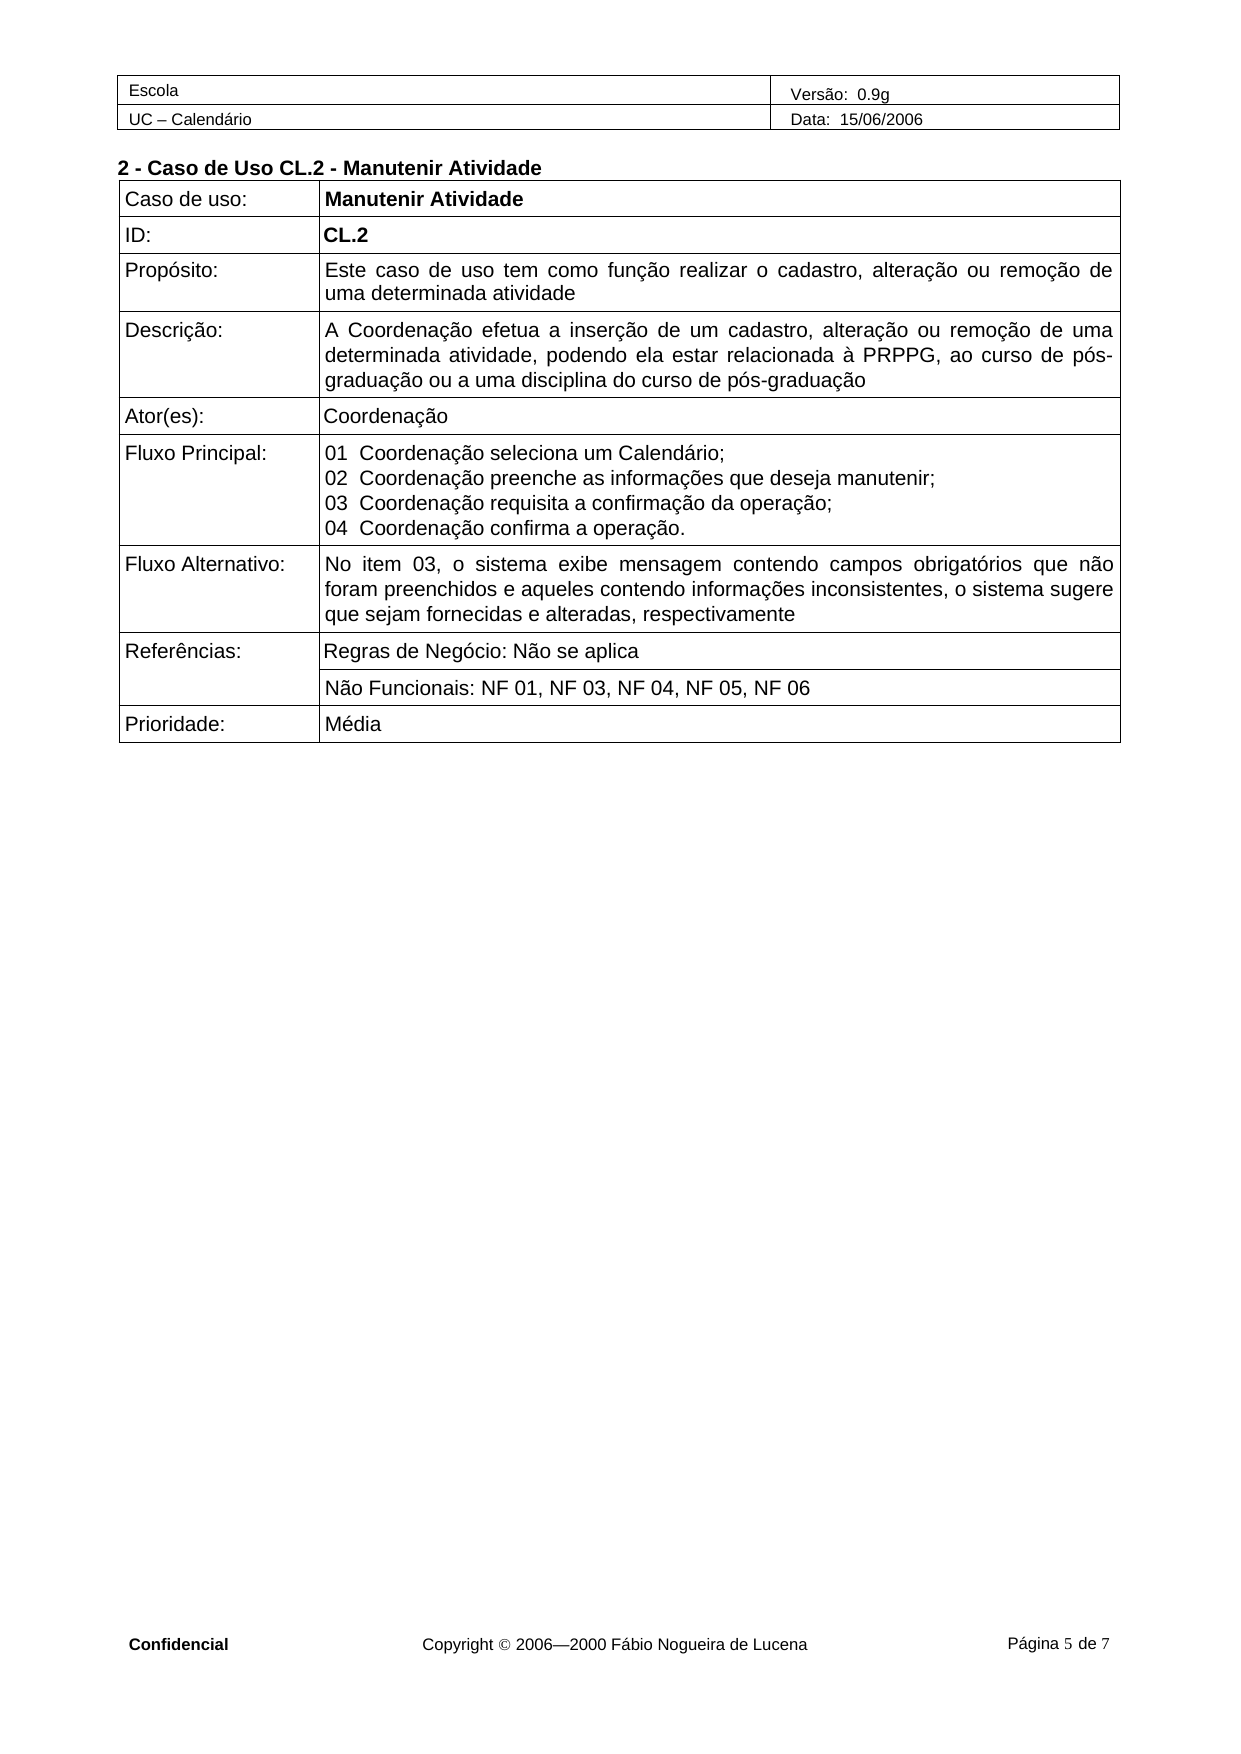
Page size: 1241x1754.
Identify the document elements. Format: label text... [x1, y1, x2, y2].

table_cell Ator(es): [120, 398, 319, 434]
table_cell CL.2 [320, 217, 1120, 253]
table_header Caso de uso: [120, 181, 319, 216]
table_cell A Coordenação efetua a inserção de um cadastro, alteração ou remoção de uma determinada atividade, podendo ela estar relacionada à PRPPG, ao curso de pós-graduação ou a uma disciplina do curso de pós-graduação [320, 312, 1120, 397]
table_cell ID: [120, 217, 319, 253]
table_cell Propósito: [120, 254, 319, 311]
table_cell No item 03, o sistema exibe mensagem contendo campos obrigatórios que não foram preenchidos e aqueles contendo informações inconsistentes, o sistema sugere que sejam fornecidas e alteradas, respectivamente [320, 546, 1120, 632]
table_cell 01 Coordenação seleciona um Calendário; 02 Coordenação preenche as informações que deseja manutenir; 03 Coordenação requisita a confirmação da operação; 04 Coordenação confirma a operação. [320, 435, 1120, 545]
table_cell Fluxo Alternativo: [120, 546, 319, 632]
table_header Manutenir Atividade [320, 181, 1120, 216]
table_cell Média [320, 706, 1120, 742]
table_cell Descrição: [120, 312, 319, 397]
table_cell Referências: [120, 633, 319, 705]
table_cell Coordenação [320, 398, 1120, 434]
table_cell Prioridade: [120, 706, 319, 742]
text 2 - Caso de Uso CL.2 - Manutenir Atividade [117, 154, 1120, 179]
table_cell Este caso de uso tem como função realizar o cadastro, alteração ou remoção de uma determinada atividade [320, 254, 1120, 311]
table_cell Fluxo Principal: [120, 435, 319, 545]
table_header Regras de Negócio: Não se aplica [320, 633, 1120, 668]
table_cell Não Funcionais: NF 01, NF 03, NF 04, NF 05, NF 06 [320, 670, 1120, 705]
